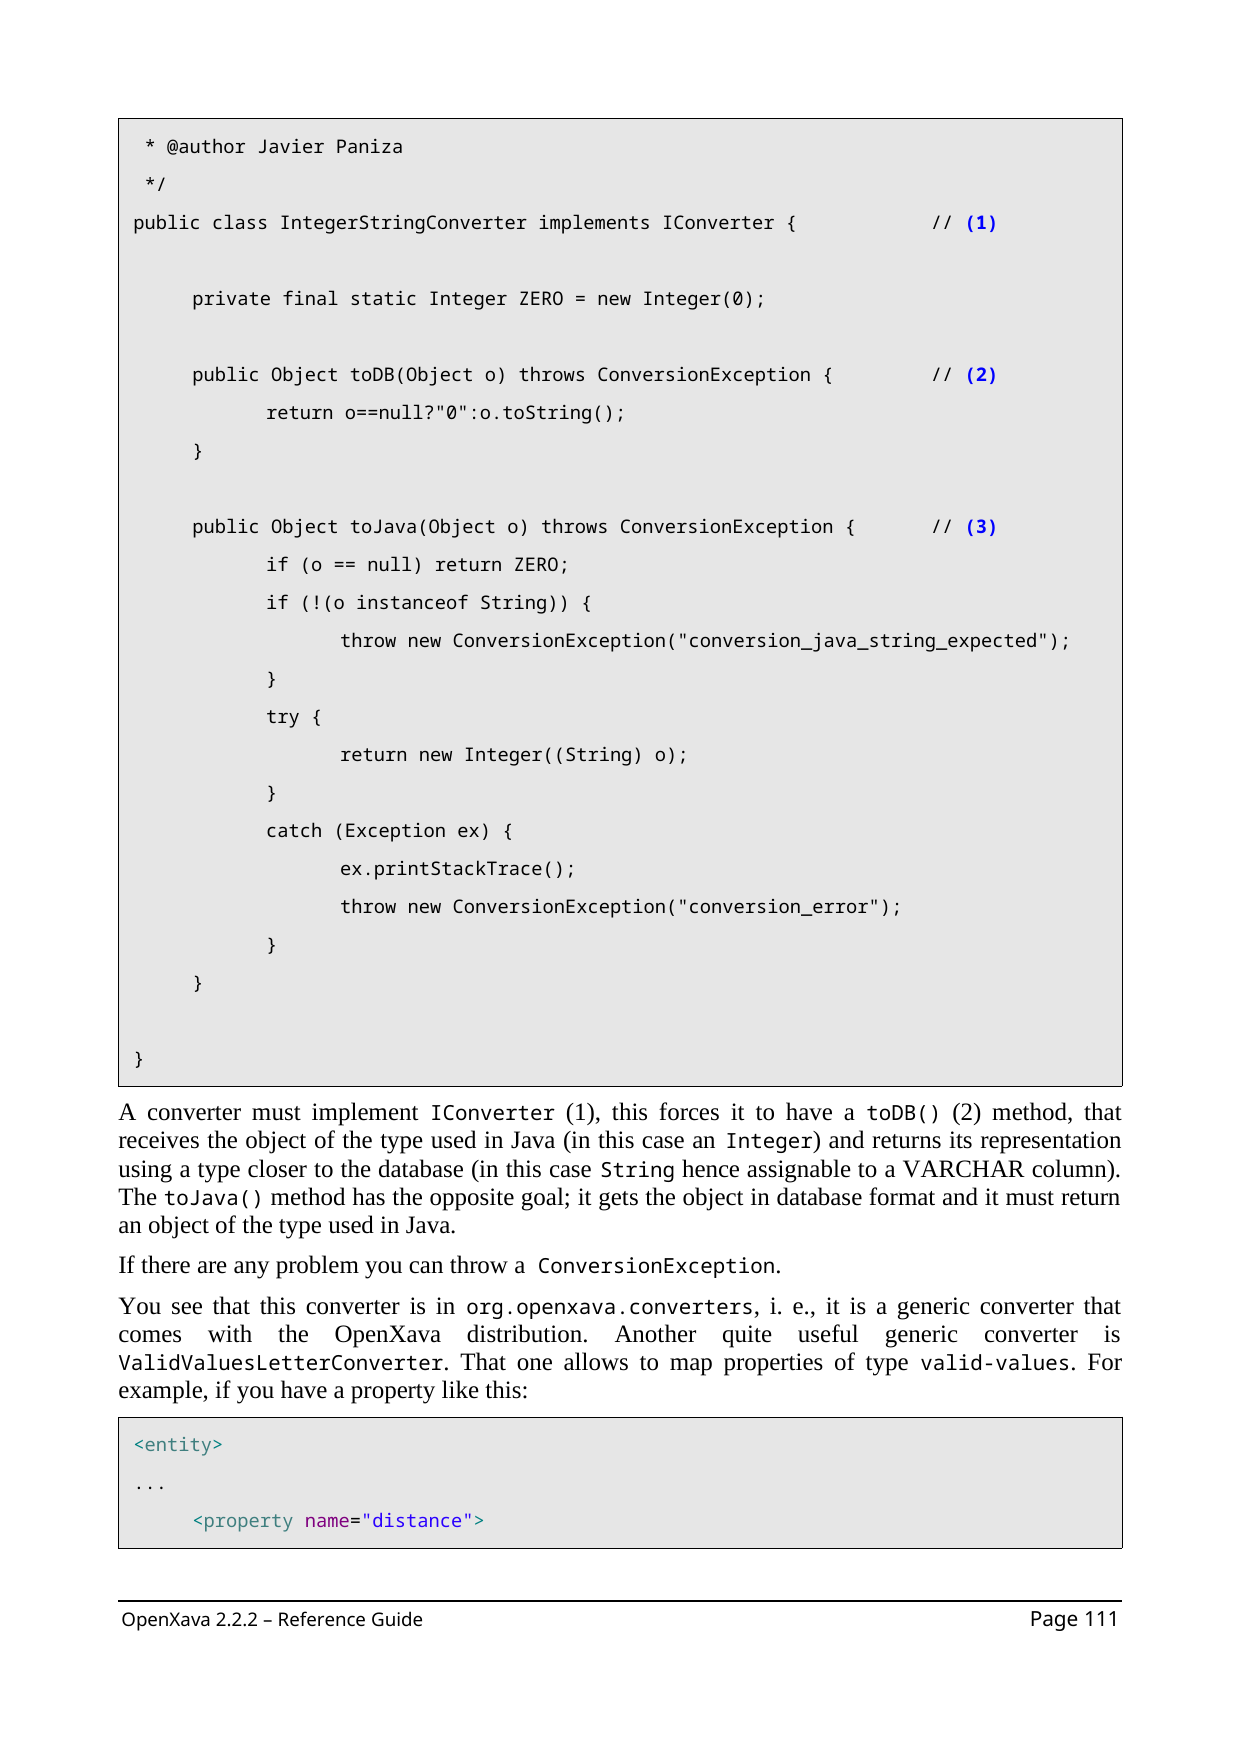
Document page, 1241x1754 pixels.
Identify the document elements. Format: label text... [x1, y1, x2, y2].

text <property name="distance"> [119, 1493, 1122, 1548]
text throw new ConversionException("conversion_java_string_expected"); [119, 612, 1122, 650]
text } [119, 764, 1122, 802]
text return new Integer((String) o); [119, 726, 1122, 764]
text <entity> [119, 1418, 1122, 1455]
text * @author Javier Paniza [119, 119, 1122, 156]
text If there are any problem you can throw a ConversionException. [118, 1252, 1122, 1280]
text You see that this converter is in org.openxava.converters, i. e., it is a generic converter that comes with the OpenXava distribution. Another quite useful generic converter is ValidValuesLetterConverter. That one allows to map properties of type valid-values. For example, if you have a property like this: [118, 1292, 1122, 1404]
text A converter must implement IConverter (1), this forces it to have a toDB() (2) method, that receives the object of the type used in Java (in this case an Integer) and returns its representation using a type closer to the database (in this case String hence assignable to a VARCHAR column). The toJava() method has the opposite goal; it gets the object in database format and it must return an object of the type used in Java. [118, 1098, 1122, 1239]
text } [119, 954, 1122, 993]
text throw new ConversionException("conversion_error"); [119, 878, 1122, 917]
text ... [119, 1455, 1122, 1493]
text ex.printStackTrace(); [119, 841, 1122, 878]
text } [119, 1031, 1122, 1086]
text } [119, 650, 1122, 688]
text catch (Exception ex) { [119, 802, 1122, 841]
text return o==null?"0":o.toString(); [119, 384, 1122, 422]
text } [119, 422, 1122, 460]
text */ [119, 156, 1122, 194]
text public Object toDB(Object o) throws ConversionException { // (2) [119, 346, 1122, 384]
text try { [119, 688, 1122, 726]
text } [119, 917, 1122, 954]
text private final static Integer ZERO = new Integer(0); [119, 270, 1122, 308]
text if (!(o instanceof String)) { [119, 574, 1122, 612]
text public Object toJava(Object o) throws ConversionException { // (3) [119, 498, 1122, 536]
text public class IntegerStringConverter implements IConverter { // (1) [119, 194, 1122, 232]
text if (o == null) return ZERO; [119, 536, 1122, 574]
